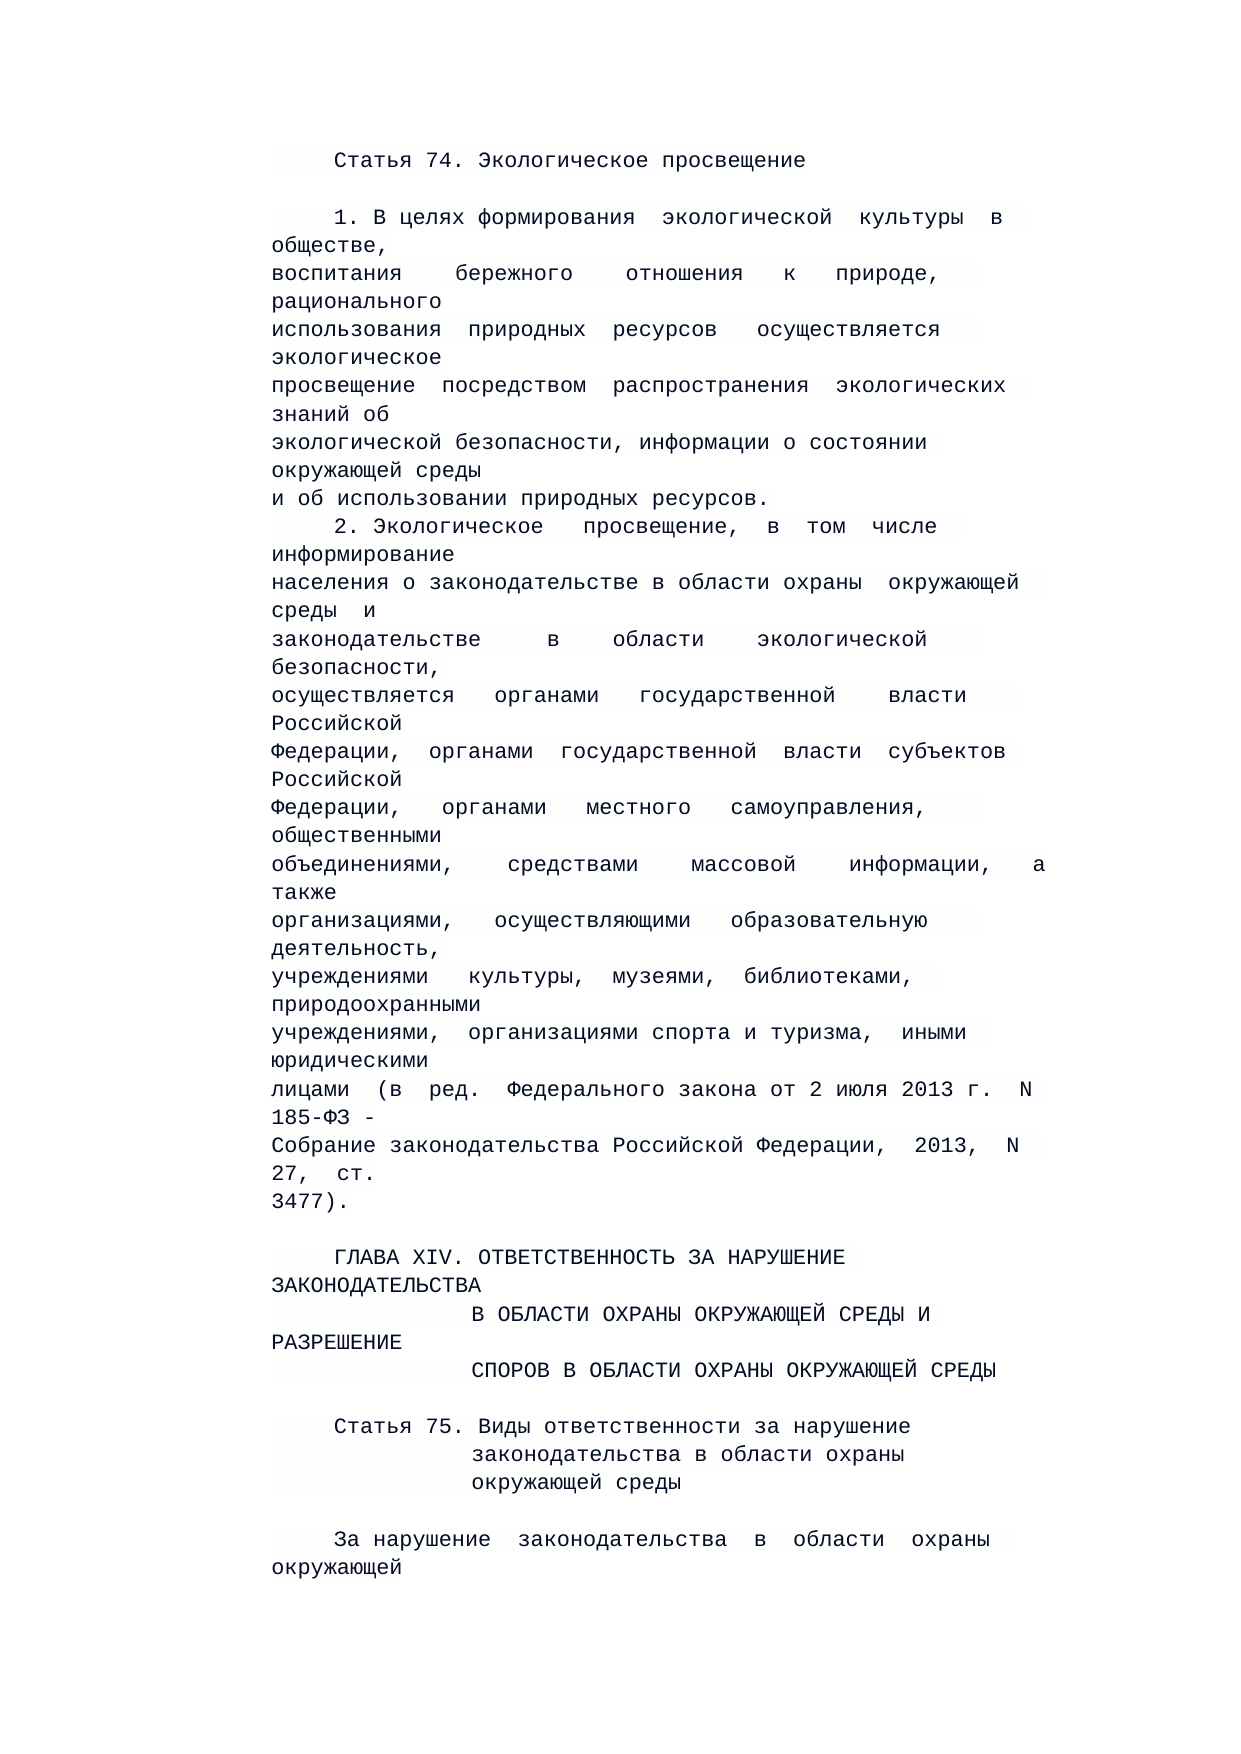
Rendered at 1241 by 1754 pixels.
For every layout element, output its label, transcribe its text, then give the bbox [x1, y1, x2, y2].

text учреждениями культуры, музеями, библиотеками, природоохранными [271, 962, 1058, 1018]
text законодательстве в области экологической безопасности, [271, 624, 1058, 681]
text ГЛАВА XIV. ОТВЕТСТВЕННОСТЬ ЗА НАРУШЕНИЕ ЗАКОНОДАТЕЛЬСТВА [271, 1243, 1058, 1299]
text Федерации, органами государственной власти субъектов Российской [271, 737, 1058, 793]
text учреждениями, организациями спорта и туризма, иными юридическими [271, 1018, 1058, 1074]
text 3477). [271, 1187, 1058, 1215]
text воспитания бережного отношения к природе, рационального [271, 259, 1058, 315]
text В ОБЛАСТИ ОХРАНЫ ОКРУЖАЮЩЕЙ СРЕДЫ И РАЗРЕШЕНИЕ [271, 1299, 1058, 1356]
text осуществляется органами государственной власти Российской [271, 681, 1058, 737]
text экологической безопасности, информации о состоянии окружающей среды [271, 427, 1058, 484]
text и об использовании природных ресурсов. [271, 484, 1058, 512]
text 1. В целях формирования экологической культуры в обществе, [271, 202, 1058, 259]
text Статья 74. Экологическое просвещение [271, 146, 1058, 174]
text СПОРОВ В ОБЛАСТИ ОХРАНЫ ОКРУЖАЮЩЕЙ СРЕДЫ [271, 1356, 1058, 1384]
text населения о законодательстве в области охраны окружающей среды и [271, 568, 1058, 624]
text Собрание законодательства Российской Федерации, 2013, N 27, ст. [271, 1131, 1058, 1187]
text просвещение посредством распространения экологических знаний об [271, 371, 1058, 427]
text За нарушение законодательства в области охраны окружающей [271, 1524, 1058, 1581]
text Статья 75. Виды ответственности за нарушение [271, 1412, 1058, 1440]
text объединениями, средствами массовой информации, а также [271, 849, 1058, 906]
text организациями, осуществляющими образовательную деятельность, [271, 906, 1058, 962]
text использования природных ресурсов осуществляется экологическое [271, 315, 1058, 371]
text 2. Экологическое просвещение, в том числе информирование [271, 512, 1058, 568]
text законодательства в области охраны [271, 1440, 1058, 1468]
text лицами (в ред. Федерального закона от 2 июля 2013 г. N 185-ФЗ - [271, 1074, 1058, 1131]
text Федерации, органами местного самоуправления, общественными [271, 793, 1058, 849]
text окружающей среды [271, 1468, 1058, 1496]
